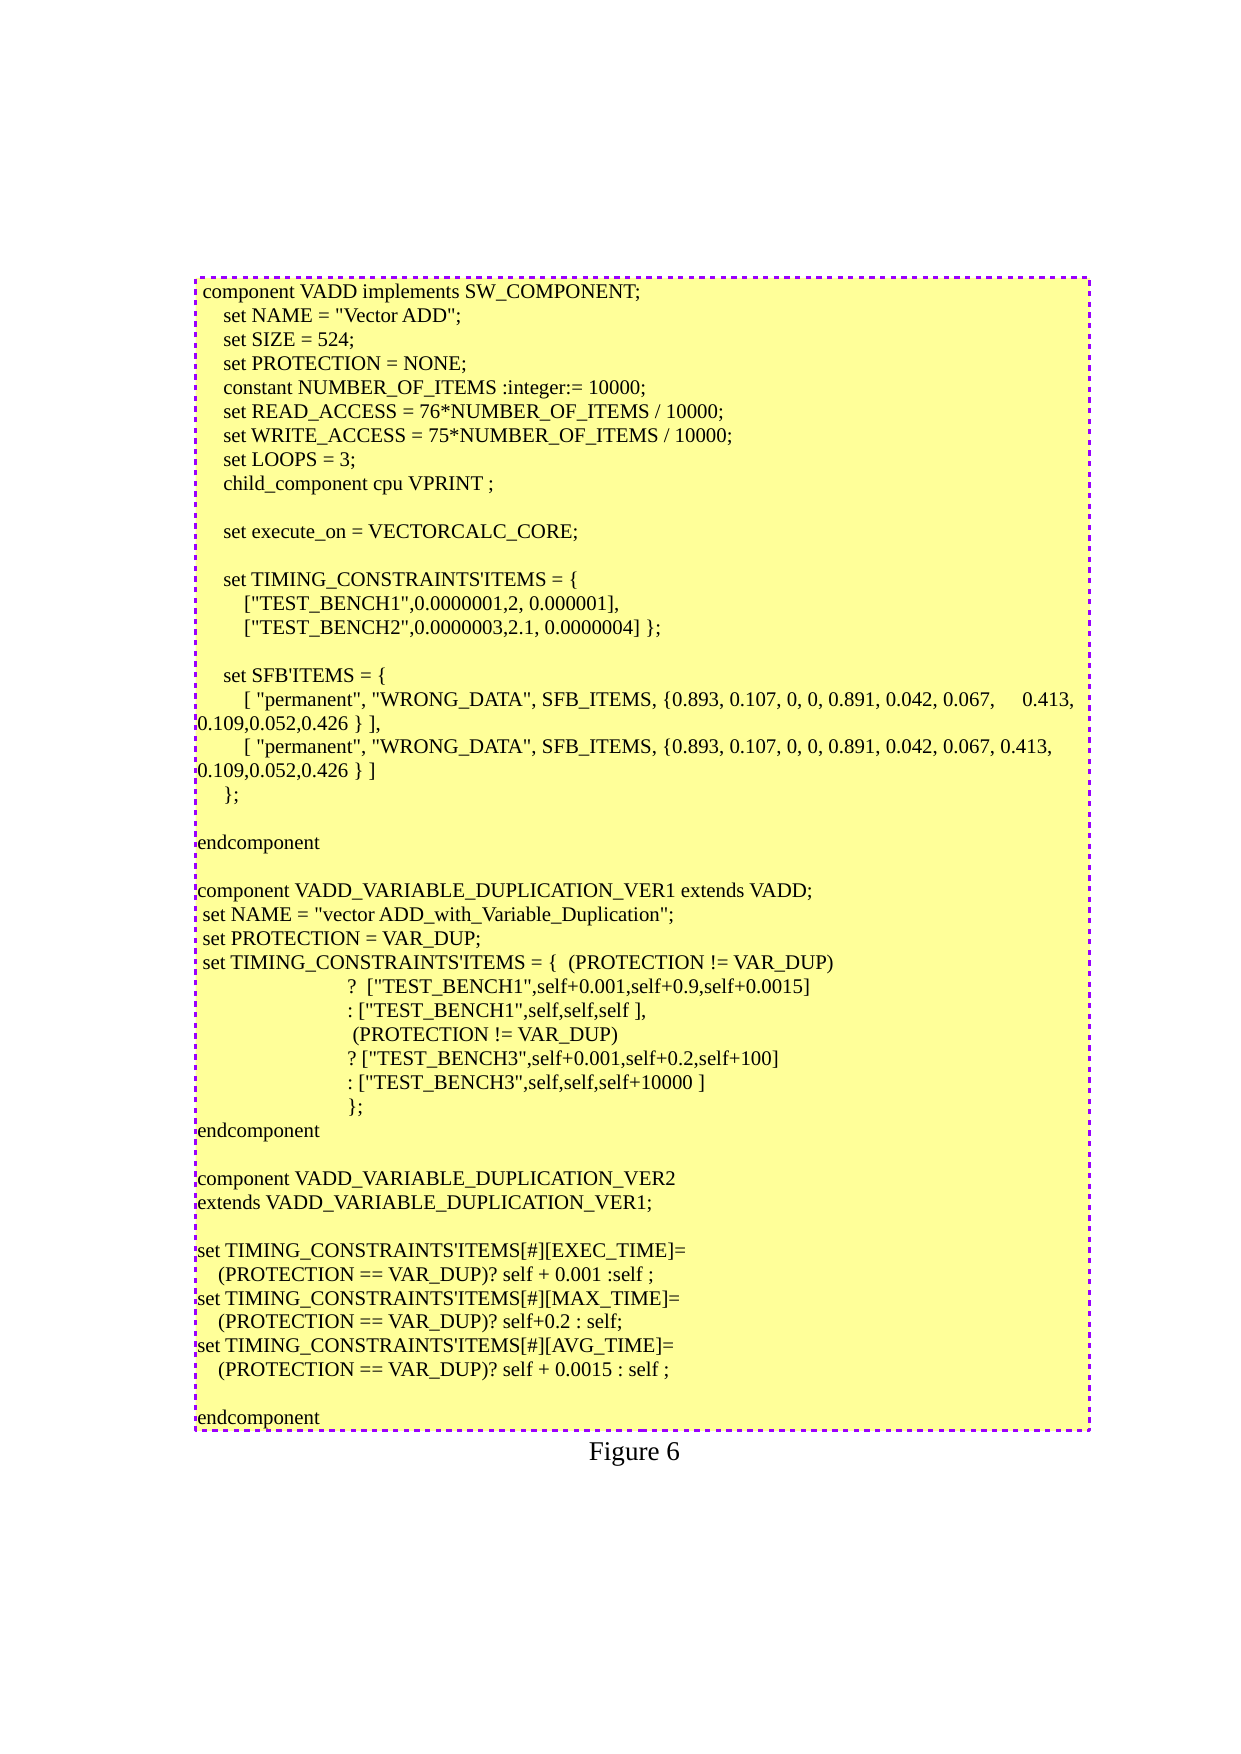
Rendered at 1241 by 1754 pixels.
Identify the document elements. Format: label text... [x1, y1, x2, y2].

text Figure 6 [166, 1435, 1103, 1466]
